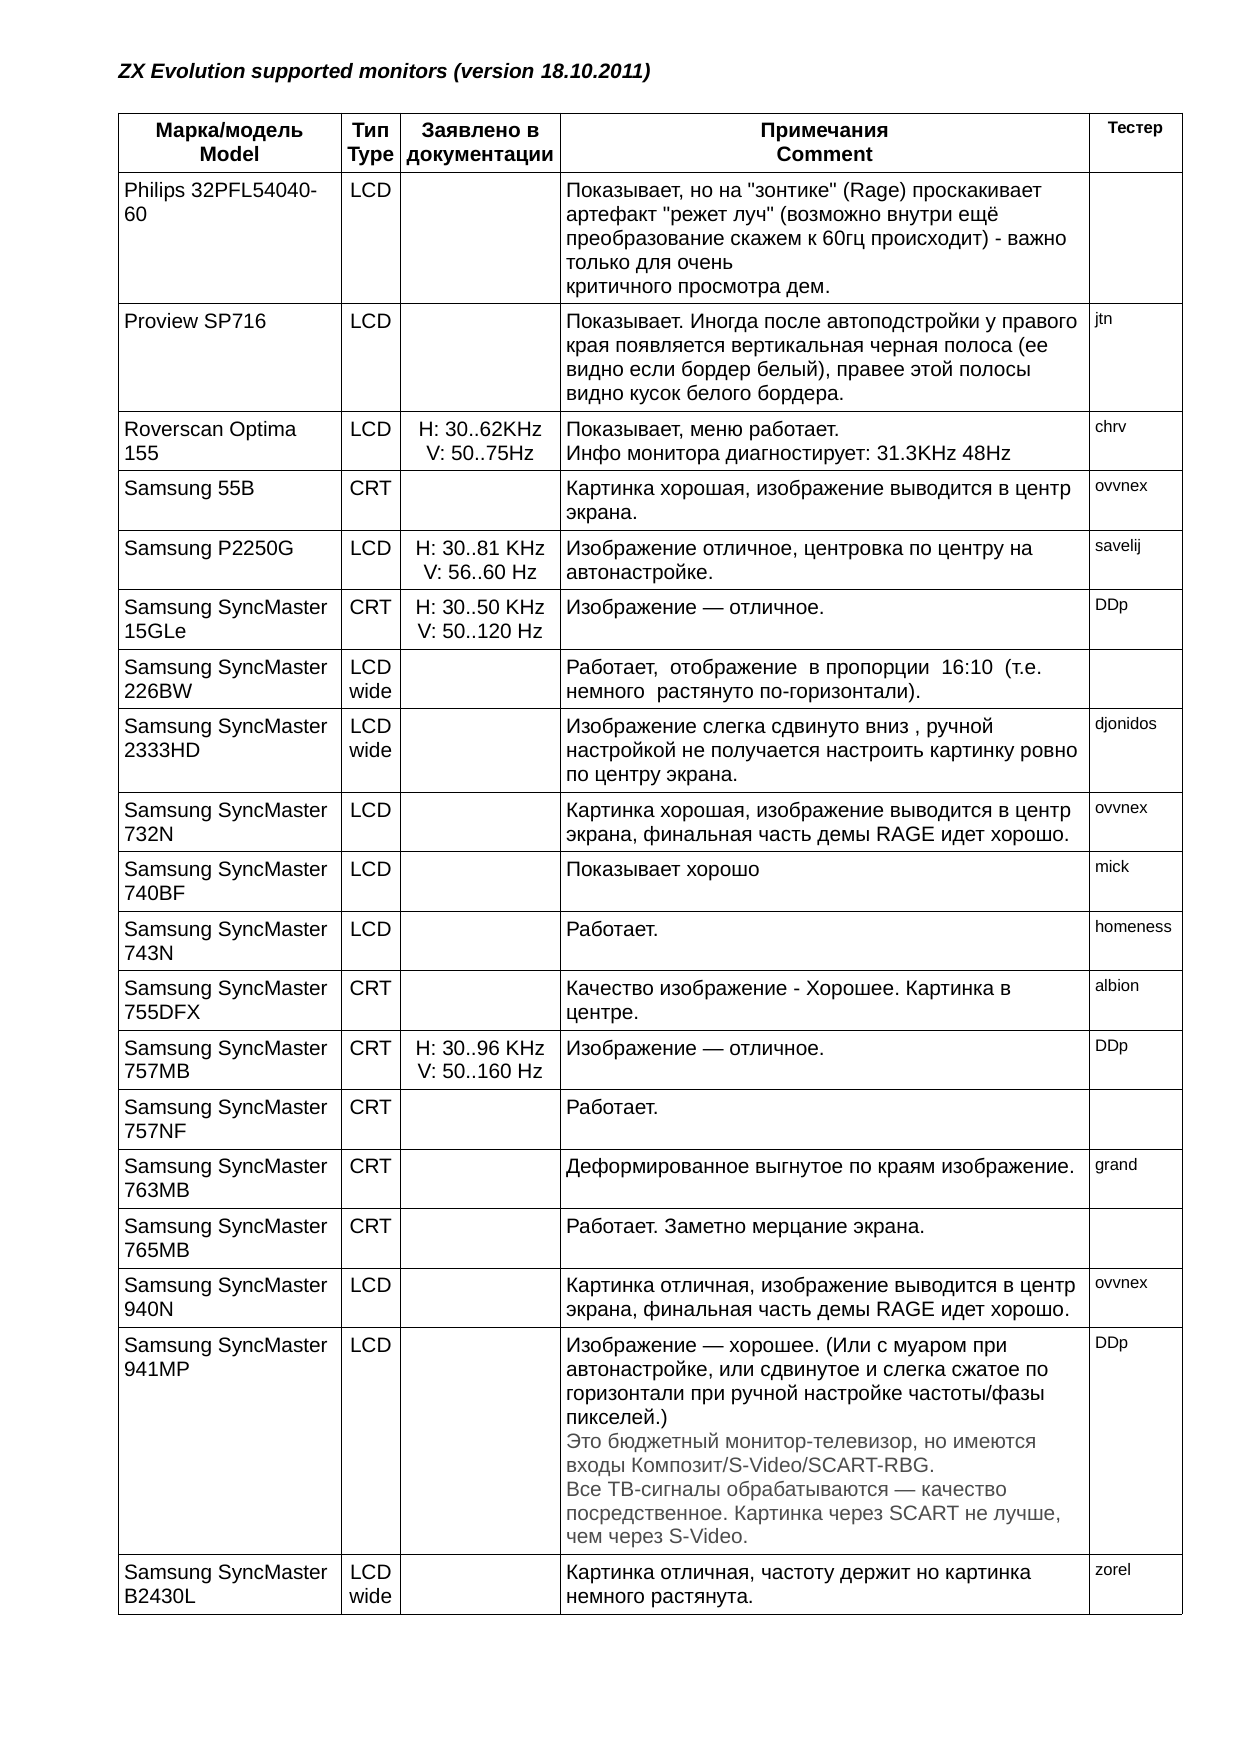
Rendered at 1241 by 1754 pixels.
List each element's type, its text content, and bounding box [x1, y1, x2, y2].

table_cell LCD [342, 304, 400, 411]
table_cell Samsung SyncMaster 740BF [119, 852, 341, 911]
table_cell H: 30..96 KHz V: 50..160 Hz [401, 1031, 560, 1089]
table_cell ovvnex [1090, 471, 1182, 530]
table_cell Картинка отличная, частоту держит но картинка немного растянута. [561, 1555, 1089, 1613]
table_cell LCD [342, 912, 400, 970]
table_header Заявлено в документации [401, 114, 560, 172]
table_cell H: 30..50 KHz V: 50..120 Hz [401, 590, 560, 649]
table_cell LCD [342, 1269, 400, 1327]
table_cell CRT [342, 1150, 400, 1208]
table_cell [1090, 173, 1182, 303]
table_cell Samsung SyncMaster 2333HD [119, 709, 341, 792]
table_cell Samsung SyncMaster 763MB [119, 1150, 341, 1208]
table_cell Картинка хорошая, изображение выводится в центр экрана. [561, 471, 1089, 530]
table_cell [401, 471, 560, 530]
table_cell LCD wide [342, 1555, 400, 1613]
table_cell [401, 852, 560, 911]
table_cell LCD wide [342, 650, 400, 708]
table_cell Samsung SyncMaster 755DFX [119, 971, 341, 1029]
table_cell Изображение отличное, центровка по центру на автонастройке. [561, 531, 1089, 589]
table_cell zorel [1090, 1555, 1182, 1613]
table_cell Samsung P2250G [119, 531, 341, 589]
table_cell Качество изображение - Хорошее. Картинка в центре. [561, 971, 1089, 1029]
table_cell LCD [342, 852, 400, 911]
table_cell [401, 709, 560, 792]
table_cell [401, 1269, 560, 1327]
table_cell H: 30..62KHz V: 50..75Hz [401, 412, 560, 470]
table_cell djonidos [1090, 709, 1182, 792]
table_cell Proview SP716 [119, 304, 341, 411]
table_cell Samsung SyncMaster 757NF [119, 1090, 341, 1148]
table_cell [1090, 650, 1182, 708]
table_cell Samsung SyncMaster 940N [119, 1269, 341, 1327]
table_cell DDp [1090, 1328, 1182, 1554]
table_cell Изображение — отличное. [561, 590, 1089, 649]
table_cell savelij [1090, 531, 1182, 589]
table_cell Показывает, меню работает. Инфо монитора диагностирует: 31.3KHz 48Hz [561, 412, 1089, 470]
table_cell jtn [1090, 304, 1182, 411]
table_cell Показывает, но на "зонтике" (Rage) проскакивает артефакт "режет луч" (возможно внутри ещё преобразование скажем к 60гц происходит) - важно только для очень критичного просмотра дем. [561, 173, 1089, 303]
table_cell LCD [342, 173, 400, 303]
table_cell Samsung SyncMaster 743N [119, 912, 341, 970]
table_cell [401, 304, 560, 411]
table_cell [401, 1090, 560, 1148]
table_cell Samsung SyncMaster 15GLe [119, 590, 341, 649]
table_cell Roverscan Optima 155 [119, 412, 341, 470]
table_cell LCD [342, 531, 400, 589]
table_cell CRT [342, 1031, 400, 1089]
table_cell homeness [1090, 912, 1182, 970]
table_cell Работает, отображение в пропорции 16:10 (т.е. немного растянуто по-горизонтали). [561, 650, 1089, 708]
table_cell [401, 912, 560, 970]
table_cell [401, 1150, 560, 1208]
table_cell CRT [342, 1090, 400, 1148]
table_cell grand [1090, 1150, 1182, 1208]
table_cell [401, 1209, 560, 1267]
table_header Тестер [1090, 114, 1182, 172]
table_cell LCD [342, 793, 400, 851]
table_cell albion [1090, 971, 1182, 1029]
table_cell Samsung 55B [119, 471, 341, 530]
table_cell LCD wide [342, 709, 400, 792]
table_header Примечания Comment [561, 114, 1089, 172]
table_cell [1090, 1209, 1182, 1267]
table_cell Работает. [561, 1090, 1089, 1148]
table_cell Работает. [561, 912, 1089, 970]
table_cell Изображение слегка сдвинуто вниз , ручной настройкой не получается настроить картинку ровно по центру экрана. [561, 709, 1089, 792]
table_cell LCD [342, 412, 400, 470]
table_cell Samsung SyncMaster 226BW [119, 650, 341, 708]
table_cell chrv [1090, 412, 1182, 470]
table_cell Показывает хорошо [561, 852, 1089, 911]
table_cell mick [1090, 852, 1182, 911]
table_cell ovvnex [1090, 793, 1182, 851]
table_cell Показывает. Иногда после автоподстройки у правого края появляется вертикальная черная полоса (ее видно если бордер белый), правее этой полосы видно кусок белого бордера. [561, 304, 1089, 411]
table_cell Samsung SyncMaster 732N [119, 793, 341, 851]
table_cell H: 30..81 KHz V: 56..60 Hz [401, 531, 560, 589]
table_cell Деформированное выгнутое по краям изображение. [561, 1150, 1089, 1208]
table_header Тип Type [342, 114, 400, 172]
table_cell Samsung SyncMaster B2430L [119, 1555, 341, 1613]
table_cell [401, 650, 560, 708]
table_cell Изображение — отличное. [561, 1031, 1089, 1089]
table_cell Samsung SyncMaster 757MB [119, 1031, 341, 1089]
table_cell Картинка хорошая, изображение выводится в центр экрана, финальная часть демы RAGE идет хорошо. [561, 793, 1089, 851]
table_cell Philips 32PFL54040-60 [119, 173, 341, 303]
table_cell Samsung SyncMaster 765MB [119, 1209, 341, 1267]
table_cell DDp [1090, 590, 1182, 649]
table_cell Samsung SyncMaster 941MP [119, 1328, 341, 1554]
table_cell CRT [342, 590, 400, 649]
table_cell [401, 1328, 560, 1554]
table_cell ovvnex [1090, 1269, 1182, 1327]
table_cell [401, 173, 560, 303]
table_cell Изображение — хорошее. (Или с муаром при автонастройке, или сдвинутое и слегка сжатое по горизонтали при ручной настройке частоты/фазы пикселей.) Это бюджетный монитор-телевизор, но имеются входы Композит/S-Video/SCART-RBG. Все ТВ-сигналы обрабатываются — качество посредственное. Картинка через SCART не лучше, чем через S-Video. [561, 1328, 1089, 1554]
table_cell CRT [342, 971, 400, 1029]
table_cell [1090, 1090, 1182, 1148]
table_cell CRT [342, 471, 400, 530]
table_cell DDp [1090, 1031, 1182, 1089]
table_cell CRT [342, 1209, 400, 1267]
table_cell [401, 971, 560, 1029]
table_cell Работает. Заметно мерцание экрана. [561, 1209, 1089, 1267]
table_cell LCD [342, 1328, 400, 1554]
table_cell [401, 1555, 560, 1613]
table_cell [401, 793, 560, 851]
table_header Марка/модель Model [119, 114, 341, 172]
table_cell Картинка отличная, изображение выводится в центр экрана, финальная часть демы RAGE идет хорошо. [561, 1269, 1089, 1327]
